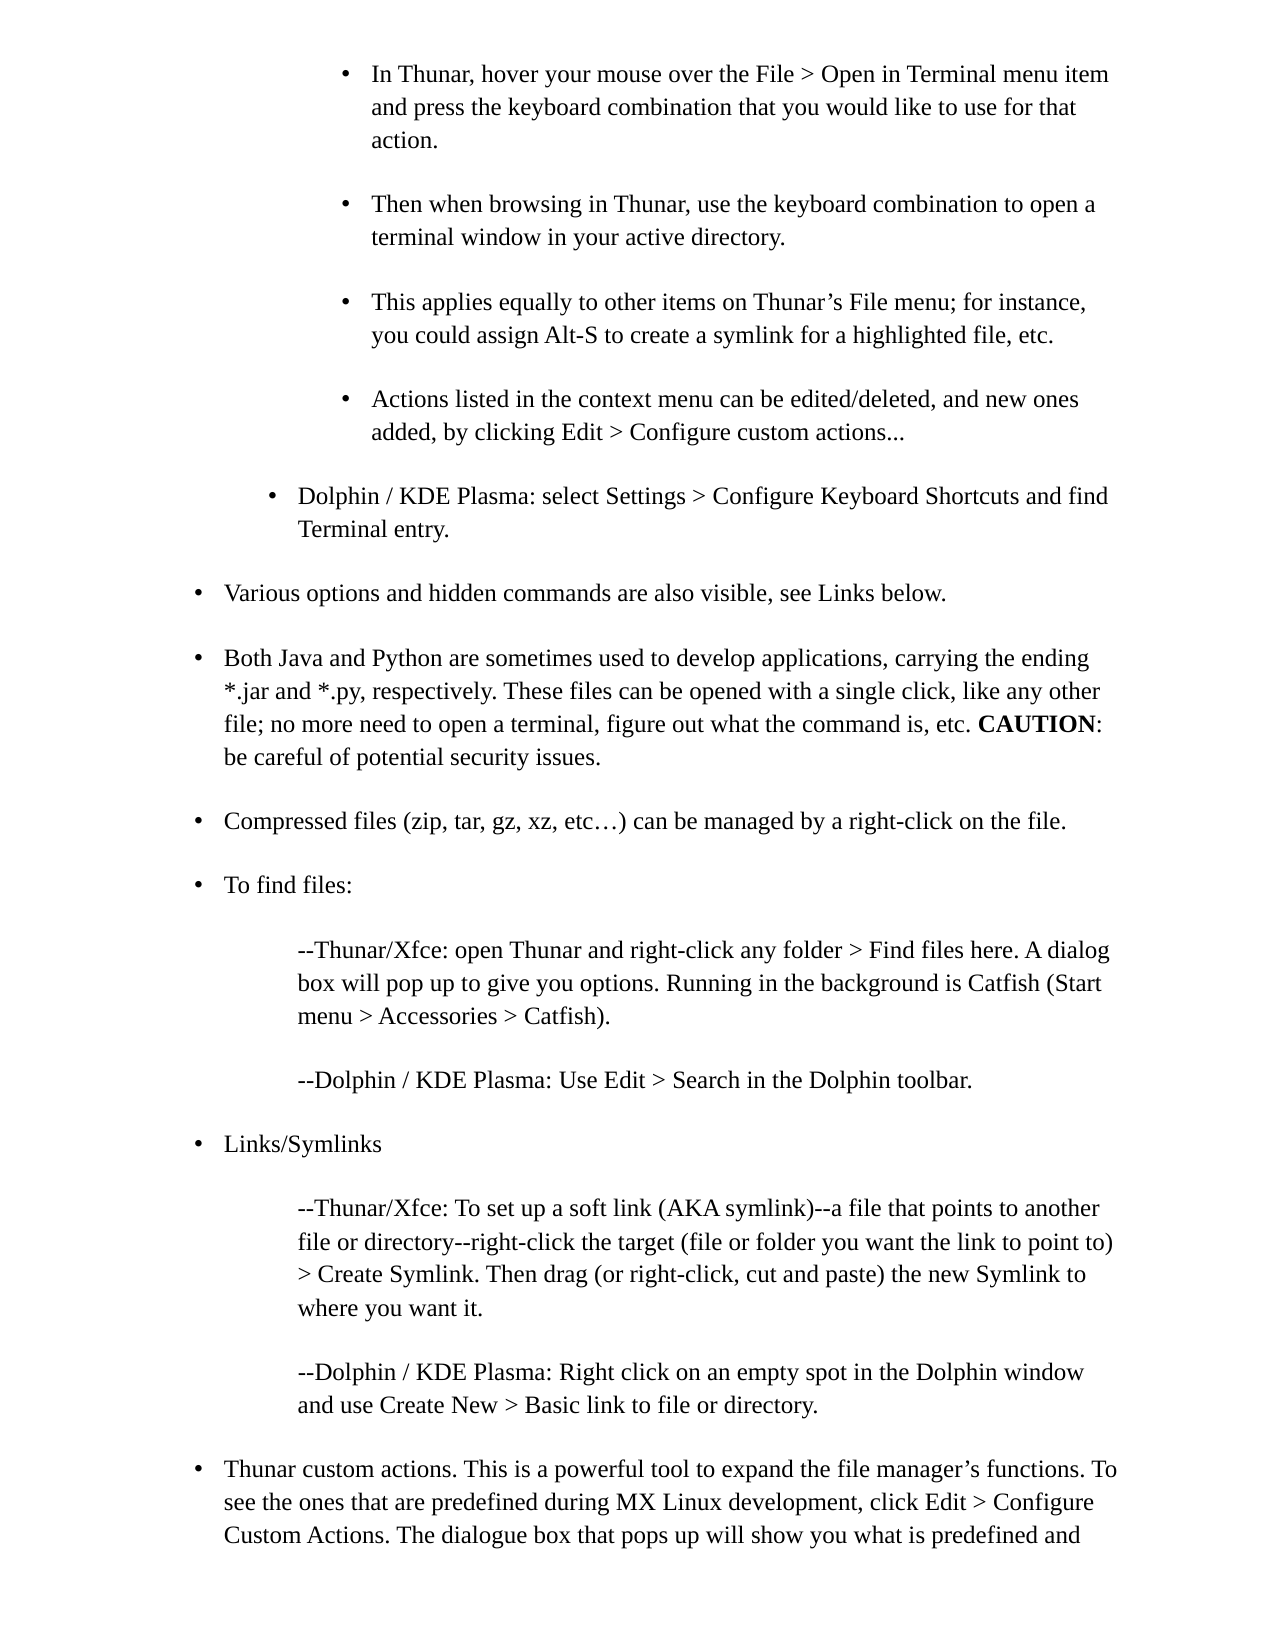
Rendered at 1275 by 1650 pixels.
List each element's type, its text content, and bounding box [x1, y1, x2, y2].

list Various options and hidden commands are also visible, see Links below. [194, 578, 1125, 607]
list --Dolphin / KDE Plasma: Right click on an empty spot in the Dolphin window and use Create New > Basic link to file or directory. [268, 1357, 1125, 1419]
list --Thunar/Xfce: open Thunar and right-click any folder > Find files here. A dialog box will pop up to give you options. Running in the background is Catfish (Start menu > Accessories > Catfish). [268, 935, 1125, 1029]
list --Thunar/Xfce: To set up a soft link (AKA symlink)--a file that points to another file or directory--right-click the target (file or folder you want the link to point to) > Create Symlink. Then drag (or right-click, cut and paste) the new Symlink to where you want it. [268, 1193, 1125, 1321]
list Both Java and Python are sometimes used to develop applications, carrying the ending *.jar and *.py, respectively. These files can be opened with a single click, like any other file; no more need to open a terminal, figure out what the command is, etc. CAUTION: be careful of potential security issues. [194, 643, 1125, 771]
list Compressed files (zip, tar, gz, xz, etc…) can be managed by a right-click on the file. [194, 806, 1125, 835]
list Then when browsing in Thunar, use the keyboard combination to open a terminal window in your active directory. [341, 189, 1125, 251]
list Dolphin / KDE Plasma: select Settings > Configure Keyboard Shortcuts and find Terminal entry. [268, 481, 1125, 543]
list This applies equally to other items on Thunar’s File menu; for instance, you could assign Alt-S to create a symlink for a highlighted file, etc. [341, 287, 1125, 348]
list Thunar custom actions. This is a powerful tool to expand the file manager’s functions. To see the ones that are predefined during MX Linux development, click Edit > Configure Custom Actions. The dialogue box that pops up will show you what is predefined and [194, 1454, 1125, 1549]
list --Dolphin / KDE Plasma: Use Edit > Search in the Dolphin toolbar. [268, 1065, 1125, 1094]
list Links/Symlinks [194, 1129, 1125, 1158]
list Actions listed in the context menu can be edited/deleted, and new ones added, by clicking Edit > Configure custom actions... [341, 384, 1125, 446]
list In Thunar, hover your mouse over the File > Open in Terminal menu item and press the keyboard combination that you would like to use for that action. [341, 59, 1125, 154]
list To find files: [194, 870, 1125, 899]
